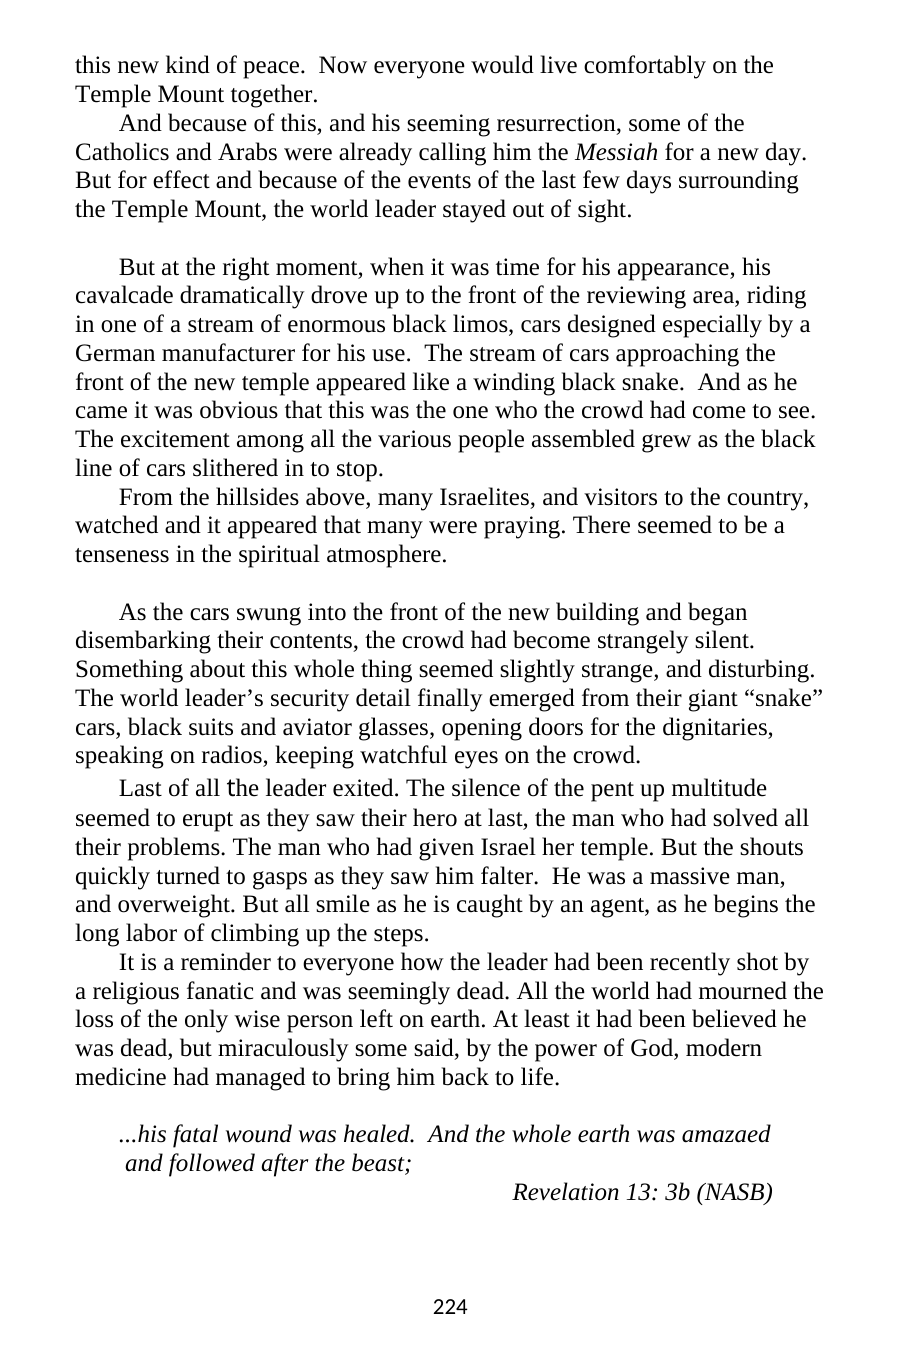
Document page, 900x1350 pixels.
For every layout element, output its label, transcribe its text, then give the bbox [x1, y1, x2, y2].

text Last of all the leader exited. The silence of the pent up multitude seemed to erupt as they saw their hero at last, the man who had solved all their problems. The man who had given Israel her temple. But the shouts quickly turned to gasps as they saw him falter. He was a massive man, and overweight. But all smile as he is caught by an agent, as he begins the long labor of climbing up the steps. [75, 769, 825, 947]
text Revelation 13: 3b (NASB) [75, 1177, 825, 1206]
text It is a reminder to everyone how the leader had been recently shot by a religious fanatic and was seemingly dead. All the world had mourned the loss of the only wise person left on earth. At least it had been believed he was dead, but miraculously some said, by the power of God, modern medicine had managed to bring him back to life. [75, 947, 825, 1091]
text this new kind of peace. Now everyone would live comfortably on the Temple Mount together. [75, 51, 825, 108]
text and followed after the beast; [75, 1148, 825, 1177]
text ...his fatal wound was healed. And the whole earth was amazaed [75, 1119, 825, 1148]
text From the hillsides above, many Israelites, and visitors to the country, watched and it appeared that many were praying. There seemed to be a tenseness in the spiritual atmosphere. [75, 482, 825, 568]
text And because of this, and his seeming resurrection, some of the Catholics and Arabs were already calling him the Messiah for a new day. But for effect and because of the events of the last few days surrounding the Temple Mount, the world leader stayed out of sight. [75, 108, 825, 223]
text But at the right moment, when it was time for his appearance, his cavalcade dramatically drove up to the front of the reviewing area, riding in one of a stream of enormous black limos, cars designed especially by a German manufacturer for his use. The stream of cars approaching the front of the new temple appeared like a winding black snake. And as he came it was obvious that this was the one who the crowd had come to see. The excitement among all the various people assembled grew as the black line of cars slithered in to stop. [75, 252, 825, 482]
text As the cars swung into the front of the new building and began disembarking their contents, the crowd had become strangely silent. Something about this whole thing seemed slightly strange, and disturbing. The world leader’s security detail finally emerged from their giant “snake” cars, black suits and aviator glasses, opening doors for the dignitaries, speaking on radios, keeping watchful eyes on the crowd. [75, 597, 825, 769]
